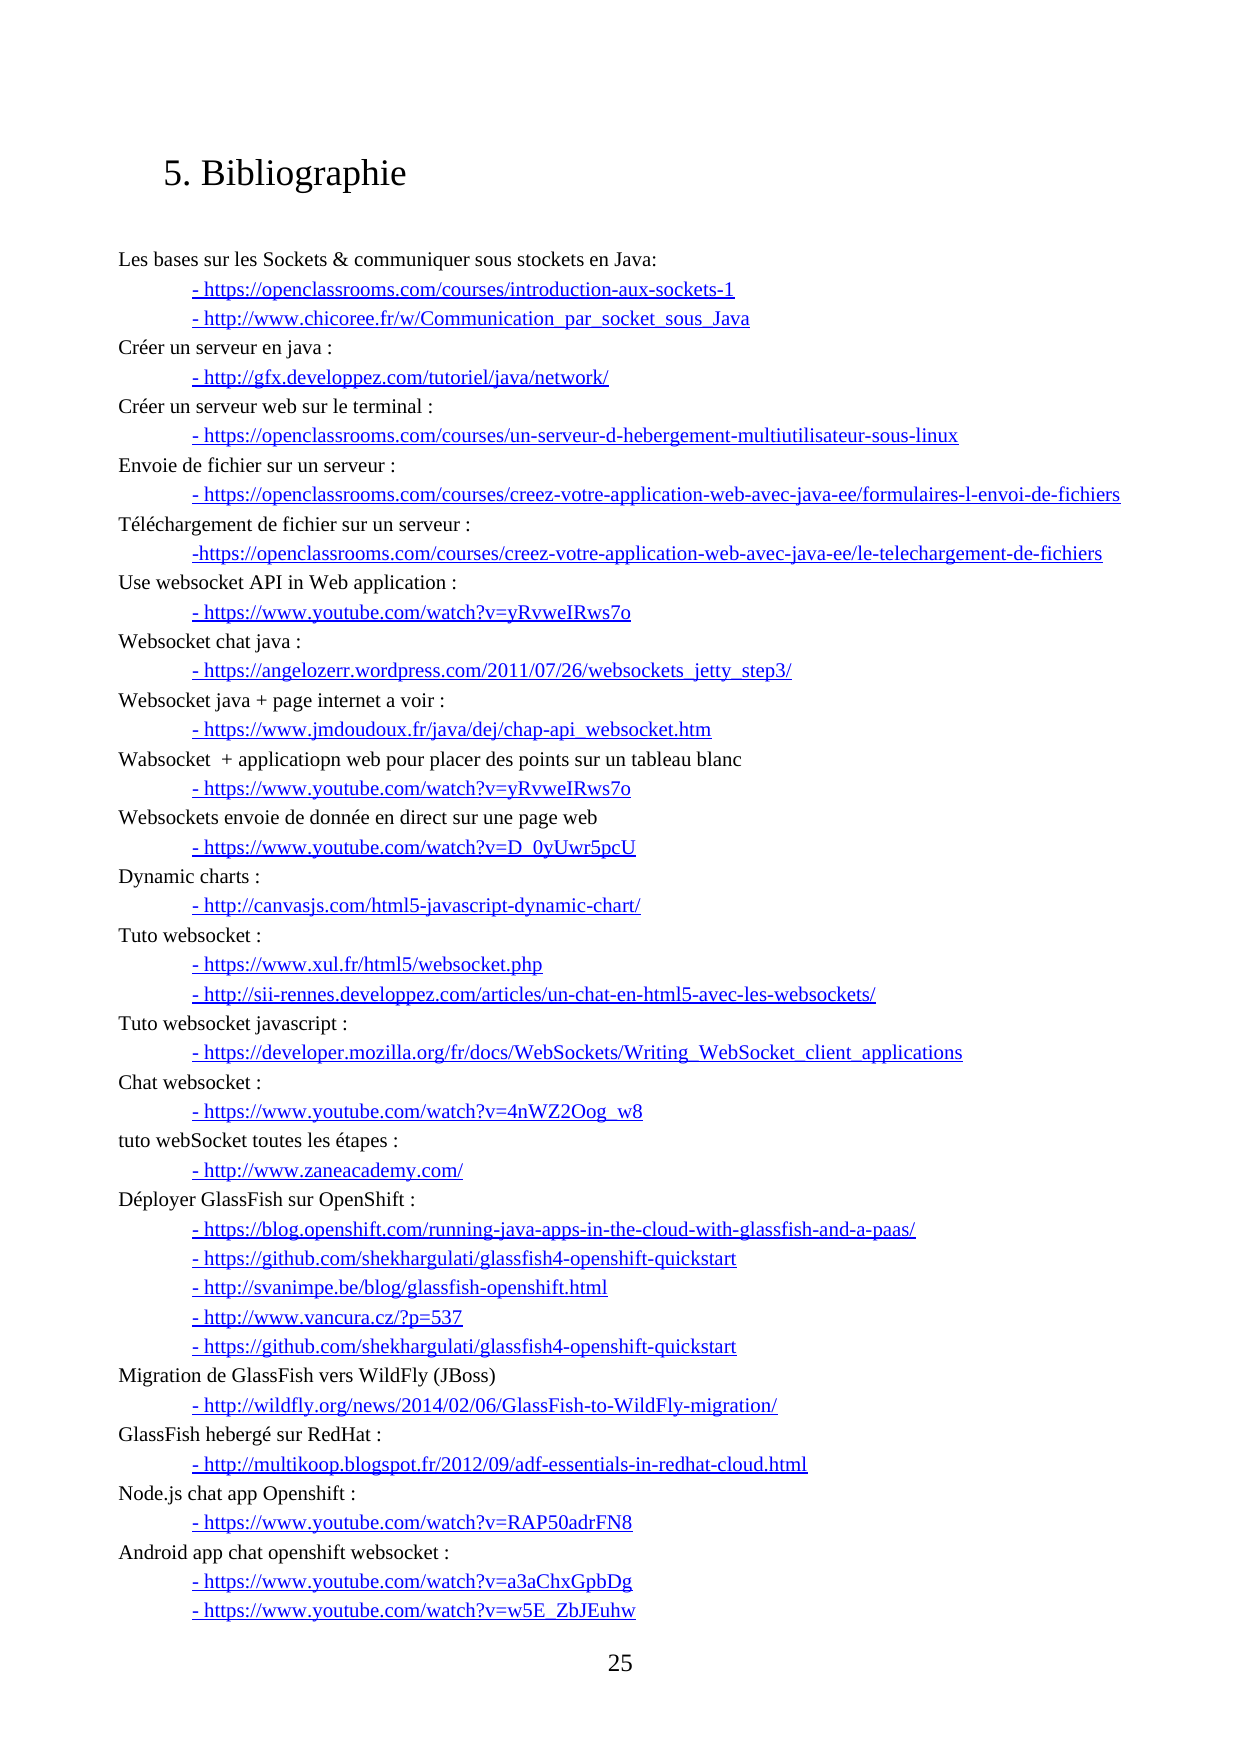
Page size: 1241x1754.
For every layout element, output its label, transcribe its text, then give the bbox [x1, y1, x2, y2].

text - https://www.youtube.com/watch?v=w5E_ZbJEuhw [118, 1606, 1122, 1621]
text - https://www.youtube.com/watch?v=RAP50adrFN8 [118, 1518, 1122, 1533]
text Chat websocket : [118, 1078, 1122, 1092]
text - https://www.youtube.com/watch?v=a3aChxGpbDg [118, 1577, 1122, 1591]
text - https://openclassrooms.com/courses/creez-votre-application-web-avec-java-ee/formulaires-l-envoi-de-fichiers [118, 490, 1122, 504]
text Node.js chat app Openshift : [118, 1489, 1122, 1503]
text - http://www.vancura.cz/?p=537 [118, 1313, 1122, 1327]
text Déployer GlassFish sur OpenShift : [118, 1195, 1122, 1209]
text Dynamic charts : [118, 872, 1122, 886]
text Tuto websocket : [118, 931, 1122, 945]
subtitle 5. Bibliographie [118, 150, 1122, 193]
text Créer un serveur en java : [118, 343, 1122, 358]
text - https://github.com/shekhargulati/glassfish4-openshift-quickstart [118, 1342, 1122, 1356]
text Les bases sur les Sockets & communiquer sous stockets en Java: [118, 255, 1122, 269]
text - http://canvasjs.com/html5-javascript-dynamic-chart/ [118, 901, 1122, 916]
text - https://openclassrooms.com/courses/introduction-aux-sockets-1 [118, 284, 1122, 299]
text Tuto websocket javascript : [118, 1019, 1122, 1033]
text Envoie de fichier sur un serveur : [118, 461, 1122, 475]
text tuto webSocket toutes les étapes : [118, 1136, 1122, 1151]
text - https://www.youtube.com/watch?v=yRvweIRws7o [118, 784, 1122, 798]
text Use websocket API in Web application : [118, 578, 1122, 593]
text -https://openclassrooms.com/courses/creez-votre-application-web-avec-java-ee/le-telechargement-de-fichiers [218, 549, 1122, 563]
text - http://svanimpe.be/blog/glassfish-openshift.html [118, 1283, 1122, 1298]
text - https://openclassrooms.com/courses/un-serveur-d-hebergement-multiutilisateur-sous-linux [118, 431, 1122, 446]
text - http://sii-rennes.developpez.com/articles/un-chat-en-html5-avec-les-websockets/ [118, 989, 1122, 1004]
text Téléchargement de fichier sur un serveur : [118, 519, 1122, 534]
text - http://wildfly.org/news/2014/02/06/GlassFish-to-WildFly-migration/ [118, 1401, 1122, 1415]
text Websocket chat java : [118, 637, 1122, 651]
text - http://gfx.developpez.com/tutoriel/java/network/ [118, 373, 1122, 387]
text Wabsocket + applicatiopn web pour placer des points sur un tableau blanc [118, 754, 1122, 769]
text - https://github.com/shekhargulati/glassfish4-openshift-quickstart [118, 1254, 1122, 1268]
text - https://www.youtube.com/watch?v=yRvweIRws7o [118, 608, 1122, 622]
text Créer un serveur web sur le terminal : [118, 402, 1122, 416]
text - https://www.youtube.com/watch?v=D_0yUwr5pcU [118, 843, 1122, 857]
text Websockets envoie de donnée en direct sur une page web [118, 813, 1122, 828]
text - http://www.zaneacademy.com/ [118, 1166, 1122, 1180]
text - https://angelozerr.wordpress.com/2011/07/26/websockets_jetty_step3/ [118, 666, 1122, 681]
text Websocket java + page internet a voir : [118, 696, 1122, 710]
text - https://blog.openshift.com/running-java-apps-in-the-cloud-with-glassfish-and-a-paas/ [118, 1224, 1122, 1239]
text Android app chat openshift websocket : [118, 1548, 1122, 1562]
text - http://www.chicoree.fr/w/Communication_par_socket_sous_Java [118, 314, 1122, 328]
text GlassFish hebergé sur RedHat : [118, 1430, 1122, 1444]
text - https://developer.mozilla.org/fr/docs/WebSockets/Writing_WebSocket_client_applications [118, 1048, 1122, 1063]
text - https://www.youtube.com/watch?v=4nWZ2Oog_w8 [118, 1107, 1122, 1121]
text - http://multikoop.blogspot.fr/2012/09/adf-essentials-in-redhat-cloud.html [118, 1459, 1122, 1474]
text Migration de GlassFish vers WildFly (JBoss) [118, 1371, 1122, 1386]
text - https://www.jmdoudoux.fr/java/dej/chap-api_websocket.htm [118, 725, 1122, 739]
text - https://www.xul.fr/html5/websocket.php [118, 960, 1122, 974]
